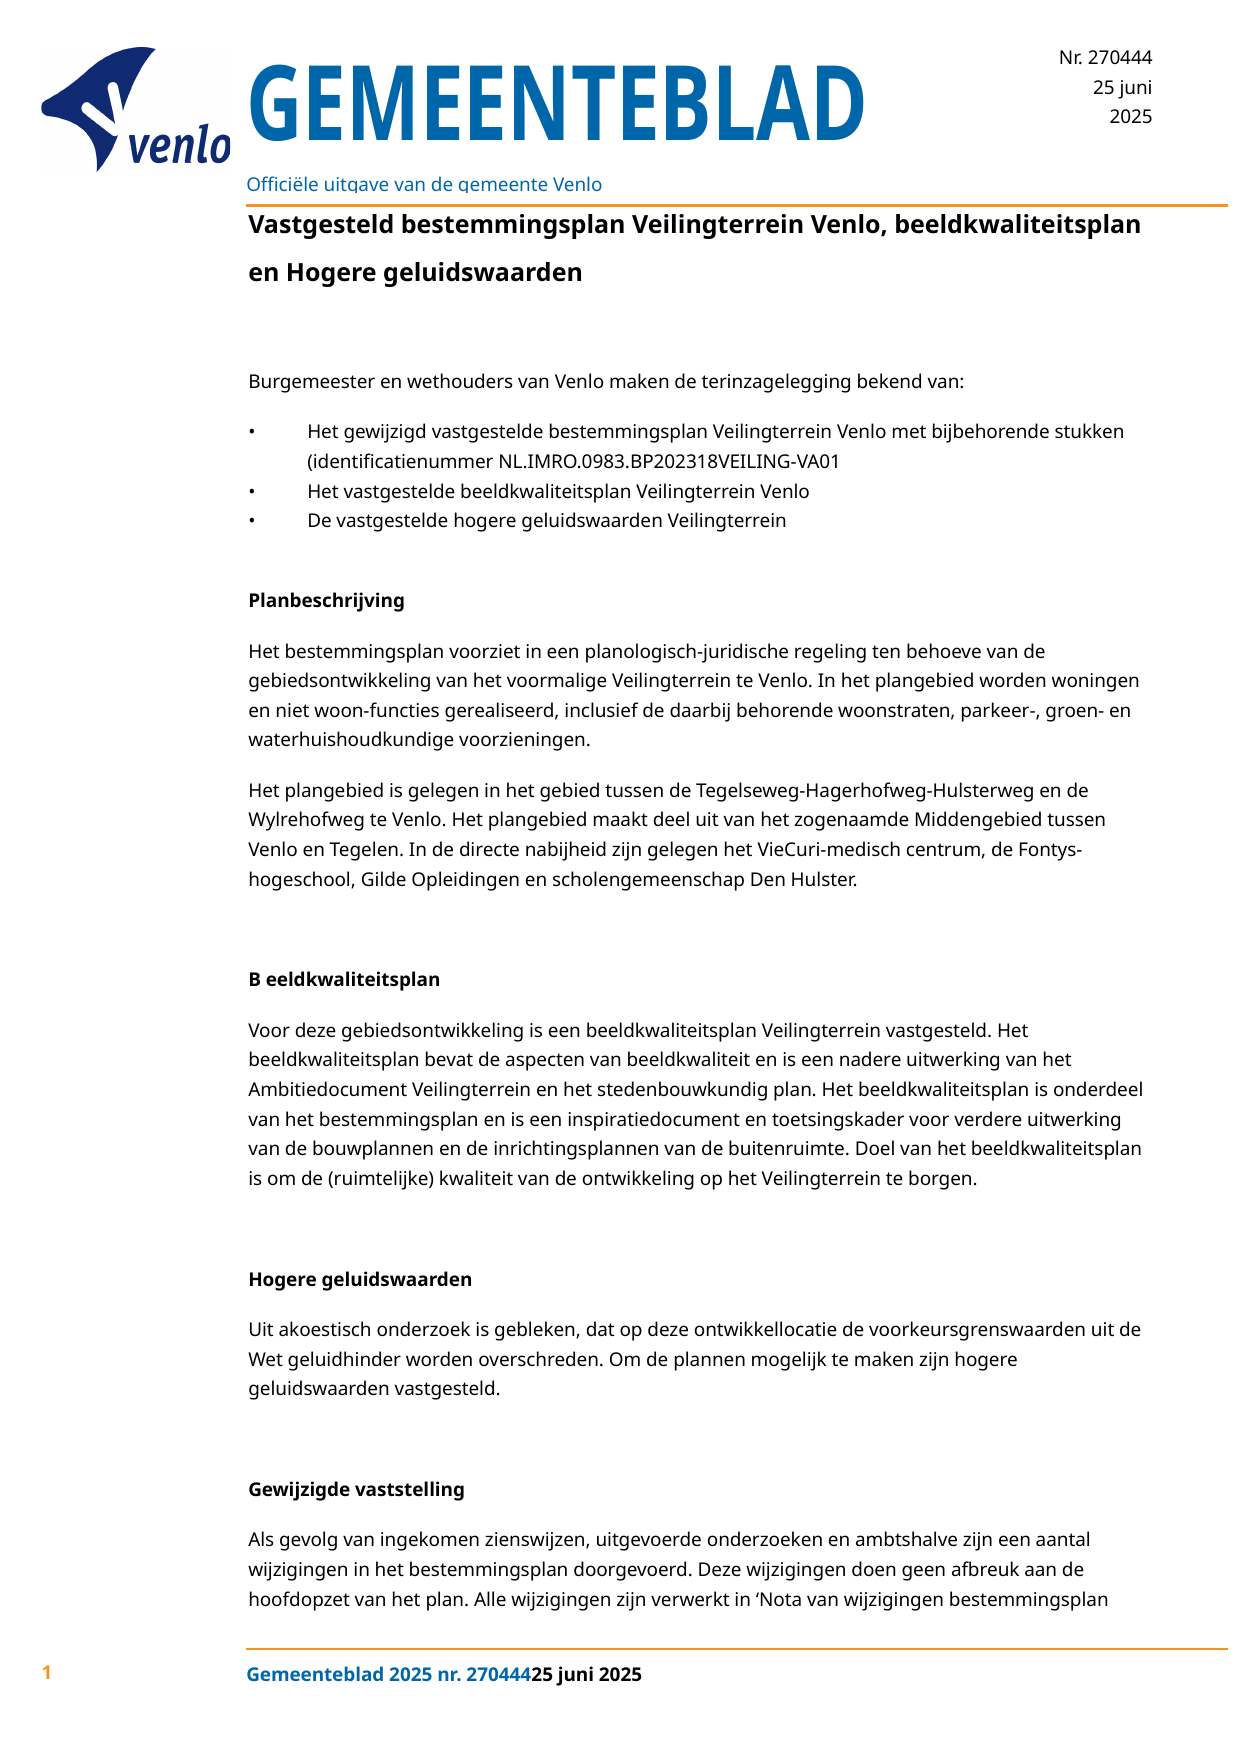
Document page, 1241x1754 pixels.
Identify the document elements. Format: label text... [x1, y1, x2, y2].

picture [41, 47, 231, 172]
text Vastgesteld bestemmingsplan Veilingterrein Venlo, beeldkwaliteitsplan en Hogere geluidswaarden [248, 207, 1152, 288]
list De vastgestelde hogere geluidswaarden Veilingterrein [248, 507, 1152, 533]
text Uit akoestisch onderzoek is gebleken, dat op deze ontwikkellocatie de voorkeursgrenswaarden uit de Wet geluidhinder worden overschreden. Om de plannen mogelijk te maken zijn hogere geluidswaarden vastgesteld. [248, 1316, 1152, 1401]
text Als gevolg van ingekomen zienswijzen, uitgevoerde onderzoeken en ambtshalve zijn een aantal wijzigingen in het bestemmingsplan doorgevoerd. Deze wijzigingen doen geen afbreuk aan de hoofdopzet van het plan. Alle wijzigingen zijn verwerkt in ‘Nota van wijzigingen bestemmingsplan [248, 1527, 1152, 1612]
text Voor deze gebiedsontwikkeling is een beeldkwaliteitsplan Veilingterrein vastgesteld. Het beeldkwaliteitsplan bevat de aspecten van beeldkwaliteit en is een nadere uitwerking van het Ambitiedocument Veilingterrein en het stedenbouwkundig plan. Het beeldkwaliteitsplan is onderdeel van het bestemmingsplan en is een inspiratiedocument en toetsingskader voor verdere uitwerking van de bouwplannen en de inrichtingsplannen van de buitenruimte. Doel van het beeldkwaliteitsplan is om de (ruimtelijke) kwaliteit van de ontwikkeling op het Veilingterrein te borgen. [248, 1017, 1152, 1191]
text Hogere geluidswaarden [248, 1266, 1152, 1292]
text Het bestemmingsplan voorziet in een planologisch-juridische regeling ten behoeve van de gebiedsontwikkeling van het voormalige Veilingterrein te Venlo. In het plangebied worden woningen en niet woon-functies gerealiseerd, inclusief de daarbij behorende woonstraten, parkeer-, groen- en waterhuishoudkundige voorzieningen. [248, 638, 1152, 752]
text Burgemeester en wethouders van Venlo maken de terinzagelegging bekend van: [248, 368, 1152, 394]
list Het gewijzigd vastgestelde bestemmingsplan Veilingterrein Venlo met bijbehorende stukken (identificatienummer NL.IMRO.0983.BP202318VEILING-VA01 [248, 419, 1152, 474]
list Het vastgestelde beeldkwaliteitsplan Veilingterrein Venlo [248, 478, 1152, 504]
text Het plangebied is gelegen in het gebied tussen de Tegelseweg-Hagerhofweg-Hulsterweg en de Wylrehofweg te Venlo. Het plangebied maakt deel uit van het zogenaamde Middengebied tussen Venlo en Tegelen. In de directe nabijheid zijn gelegen het VieCuri-medisch centrum, de Fontys-hogeschool, Gilde Opleidingen en scholengemeenschap Den Hulster. [248, 777, 1152, 892]
text B eeldkwaliteitsplan [248, 967, 1152, 992]
text Gewijzigde vaststelling [248, 1476, 1152, 1502]
text Planbeschrijving [248, 587, 1152, 613]
